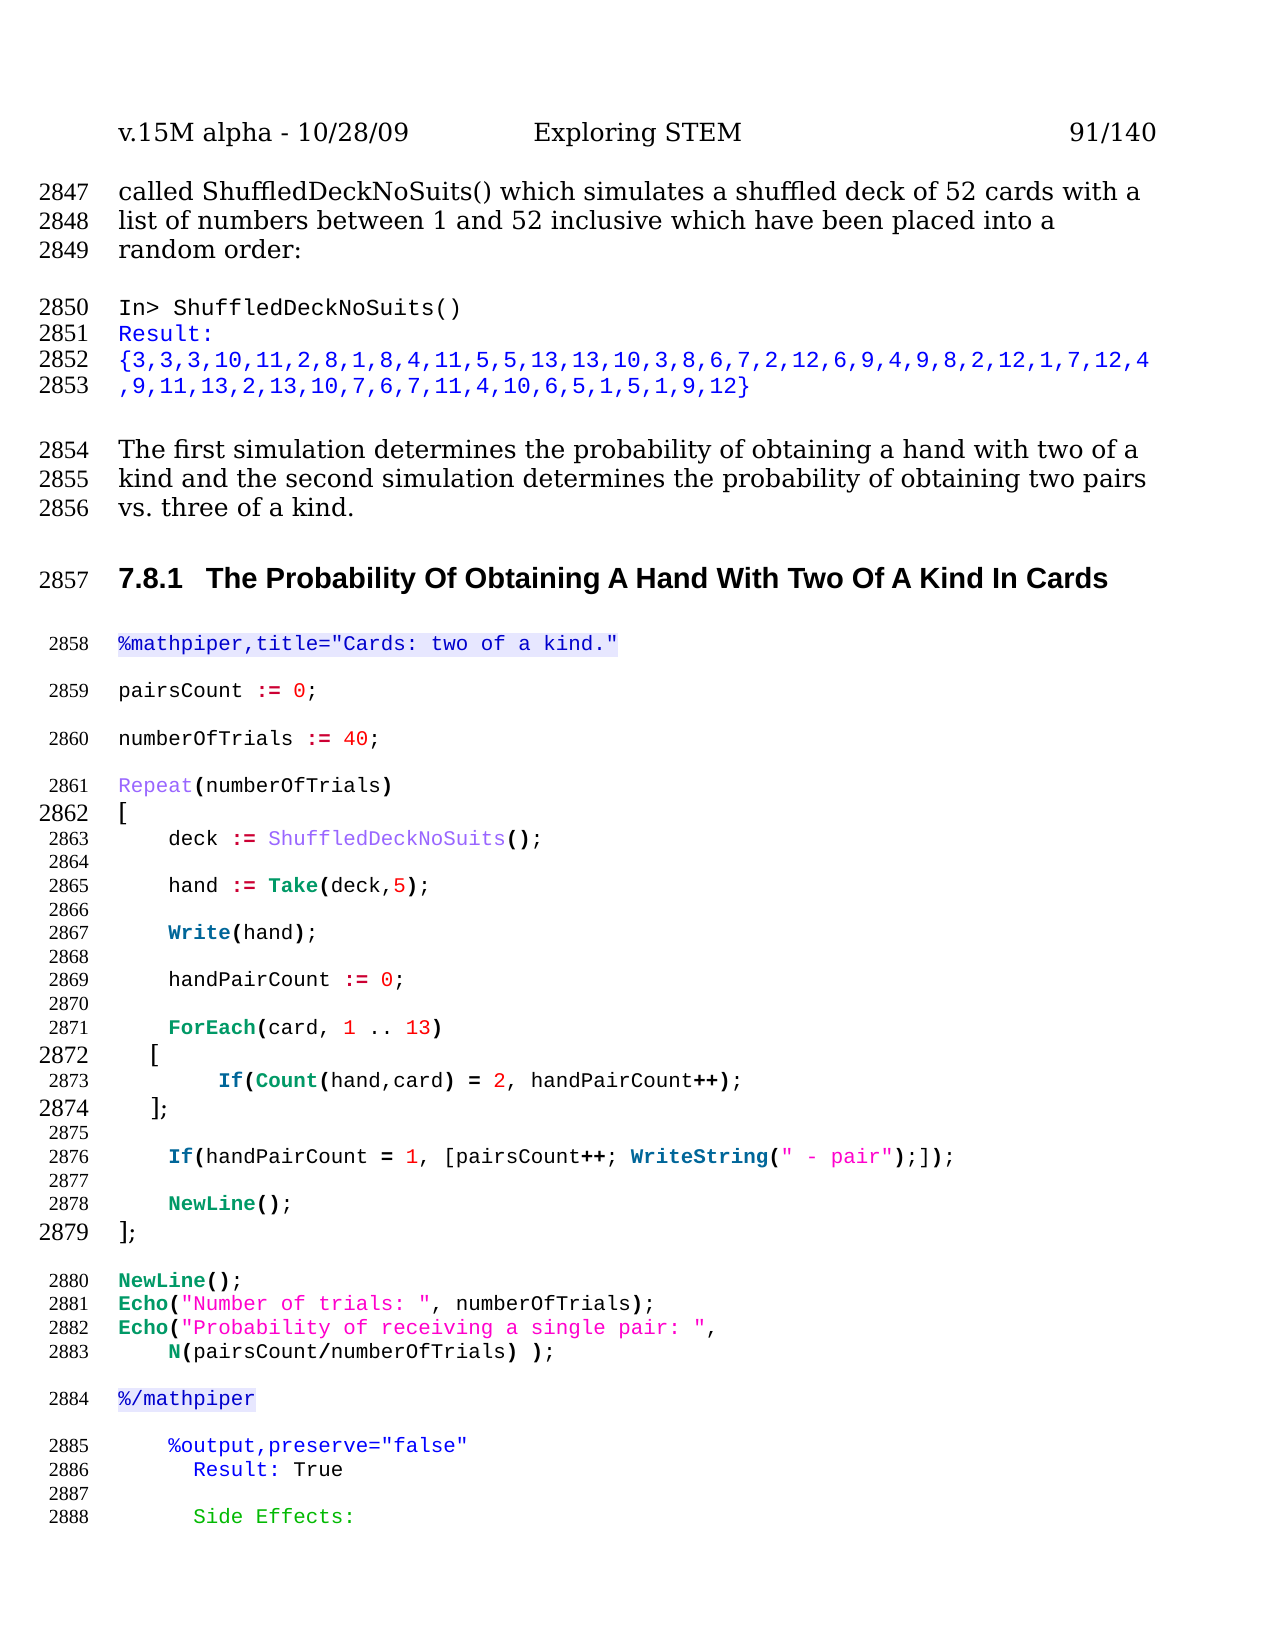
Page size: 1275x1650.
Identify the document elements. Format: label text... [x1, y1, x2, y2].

text Side Effects: [118, 1506, 1157, 1530]
text %mathpiper,title="Cards: two of a kind." [118, 633, 1157, 657]
text In> ShuffledDeckNoSuits() [118, 296, 1157, 322]
text If(Count(hand,card) = 2, handPairCount++); [118, 1069, 1157, 1093]
text hand := Take(deck,5); [118, 875, 1157, 898]
text Echo("Number of trials: ", numberOfTrials); [118, 1293, 1157, 1317]
text [ [118, 798, 1157, 828]
text NewLine(); [118, 1193, 1157, 1217]
text ]; [118, 1093, 1157, 1122]
text Result: True [118, 1459, 1157, 1483]
text Echo("Probability of receiving a single pair: ", [118, 1317, 1157, 1341]
text %/mathpiper [118, 1388, 1157, 1412]
text pairsCount := 0; [118, 680, 1157, 704]
text Write(hand); [118, 922, 1157, 946]
text ForEach(card, 1 .. 13) [118, 1017, 1157, 1040]
text %output,preserve="false" [118, 1435, 1157, 1459]
text N(pairsCount/numberOfTrials) ); [118, 1341, 1157, 1364]
subtitle The Probability Of Obtaining A Hand With Two Of A Kind In Cards [118, 561, 1157, 595]
text [ [118, 1040, 1157, 1069]
text numberOfTrials := 40; [118, 727, 1157, 751]
text Result: {3,3,3,10,11,2,8,1,8,4,11,5,5,13,13,10,3,8,6,7,2,12,6,9,4,9,8,2,12,1,7,12,4,9,11,13,2,13,10,7,6,7,11,4,10,6,5,1,5,1,9,12} [118, 322, 1157, 400]
text deck := ShuffledDeckNoSuits(); [118, 828, 1157, 851]
text NewLine(); [118, 1270, 1157, 1293]
text ]; [118, 1217, 1157, 1246]
text handPairCount := 0; [118, 969, 1157, 993]
text The first simulation determines the probability of obtaining a hand with two of a kind and the second simulation determines the probability of obtaining two pairs vs. three of a kind. [118, 435, 1157, 522]
text called ShuffledDeckNoSuits() which simulates a shuffled deck of 52 cards with a list of numbers between 1 and 52 inclusive which have been placed into a random order: [118, 177, 1157, 264]
text Repeat(numberOfTrials) [118, 775, 1157, 798]
text If(handPairCount = 1, [pairsCount++; WriteString(" - pair");]); [118, 1146, 1157, 1170]
